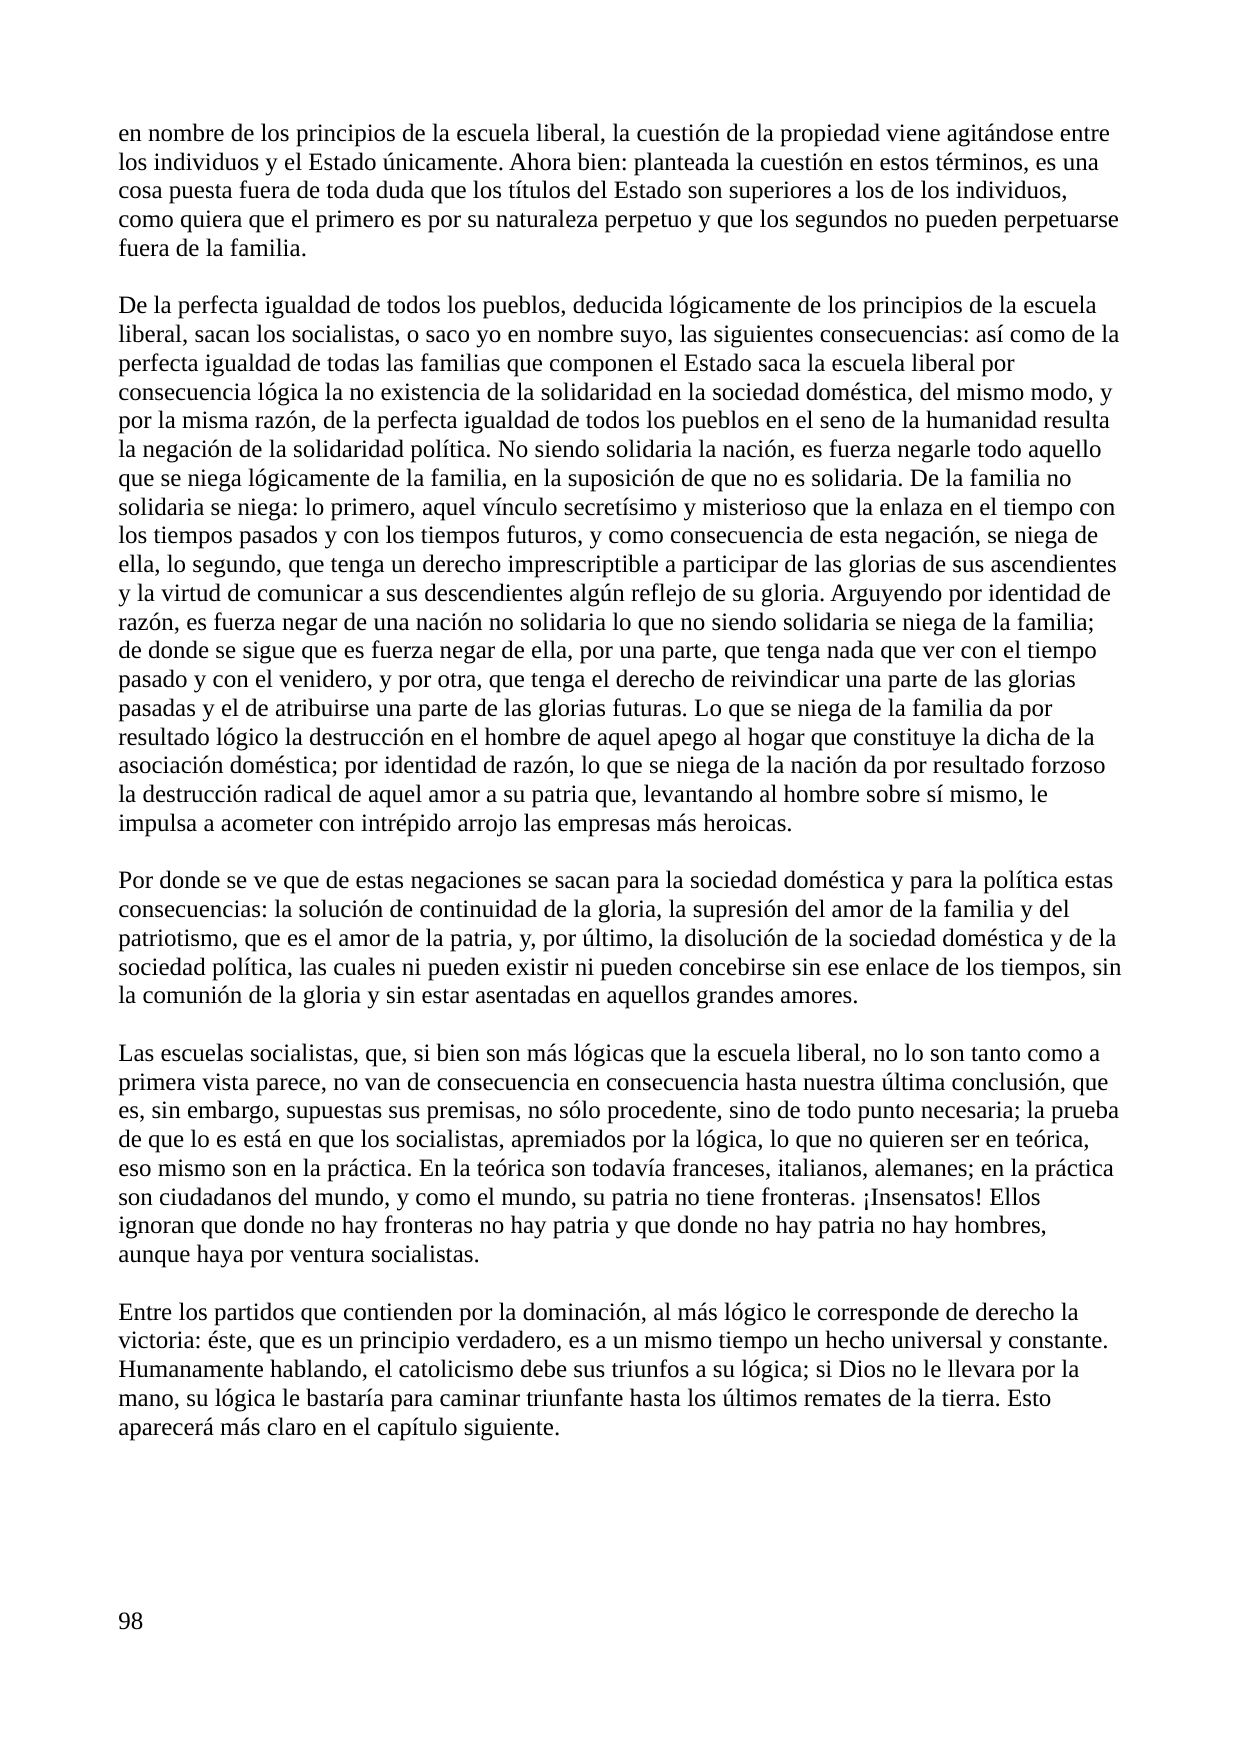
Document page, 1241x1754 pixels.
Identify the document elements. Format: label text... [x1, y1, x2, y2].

text Las escuelas socialistas, que, si bien son más lógicas que la escuela liberal, no lo son tanto como a primera vista parece, no van de consecuencia en consecuencia hasta nuestra última conclusión, que es, sin embargo, supuestas sus premisas, no sólo procedente, sino de todo punto necesaria; la prueba de que lo es está en que los socialistas, apremiados por la lógica, lo que no quieren ser en teórica, eso mismo son en la práctica. En la teórica son todavía franceses, italianos, alemanes; en la práctica son ciudadanos del mundo, y como el mundo, su patria no tiene fronteras. ¡Insensatos! Ellos ignoran que donde no hay fronteras no hay patria y que donde no hay patria no hay hombres, aunque haya por ventura socialistas. [118, 1038, 1122, 1268]
text en nombre de los principios de la escuela liberal, la cuestión de la propiedad viene agitándose entre los individuos y el Estado únicamente. Ahora bien: planteada la cuestión en estos términos, es una cosa puesta fuera de toda duda que los títulos del Estado son superiores a los de los individuos, como quiera que el primero es por su naturaleza perpetuo y que los segundos no pueden perpetuarse fuera de la familia. [118, 118, 1122, 262]
text De la perfecta igualdad de todos los pueblos, deducida lógicamente de los principios de la escuela liberal, sacan los socialistas, o saco yo en nombre suyo, las siguientes consecuencias: así como de la perfecta igualdad de todas las familias que componen el Estado saca la escuela liberal por consecuencia lógica la no existencia de la solidaridad en la sociedad doméstica, del mismo modo, y por la misma razón, de la perfecta igualdad de todos los pueblos en el seno de la humanidad resulta la negación de la solidaridad política. No siendo solidaria la nación, es fuerza negarle todo aquello que se niega lógicamente de la familia, en la suposición de que no es solidaria. De la familia no solidaria se niega: lo primero, aquel vínculo secretísimo y misterioso que la enlaza en el tiempo con los tiempos pasados y con los tiempos futuros, y como consecuencia de esta negación, se niega de ella, lo segundo, que tenga un derecho imprescriptible a participar de las glorias de sus ascendientes y la virtud de comunicar a sus descendientes algún reflejo de su gloria. Arguyendo por identidad de razón, es fuerza negar de una nación no solidaria lo que no siendo solidaria se niega de la familia; de donde se sigue que es fuerza negar de ella, por una parte, que tenga nada que ver con el tiempo pasado y con el venidero, y por otra, que tenga el derecho de reivindicar una parte de las glorias pasadas y el de atribuirse una parte de las glorias futuras. Lo que se niega de la familia da por resultado lógico la destrucción en el hombre de aquel apego al hogar que constituye la dicha de la asociación doméstica; por identidad de razón, lo que se niega de la nación da por resultado forzoso la destrucción radical de aquel amor a su patria que, levantando al hombre sobre sí mismo, le impulsa a acometer con intrépido arrojo las empresas más heroicas. [118, 291, 1122, 837]
text Por donde se ve que de estas negaciones se sacan para la sociedad doméstica y para la política estas consecuencias: la solución de continuidad de la gloria, la supresión del amor de la familia y del patriotismo, que es el amor de la patria, y, por último, la disolución de la sociedad doméstica y de la sociedad política, las cuales ni pueden existir ni pueden concebirse sin ese enlace de los tiempos, sin la comunión de la gloria y sin estar asentadas en aquellos grandes amores. [118, 866, 1122, 1009]
text Entre los partidos que contienden por la dominación, al más lógico le corresponde de derecho la victoria: éste, que es un principio verdadero, es a un mismo tiempo un hecho universal y constante. Humanamente hablando, el catolicismo debe sus triunfos a su lógica; si Dios no le llevara por la mano, su lógica le bastaría para caminar triunfante hasta los últimos remates de la tierra. Esto aparecerá más claro en el capítulo siguiente. [118, 1297, 1122, 1441]
